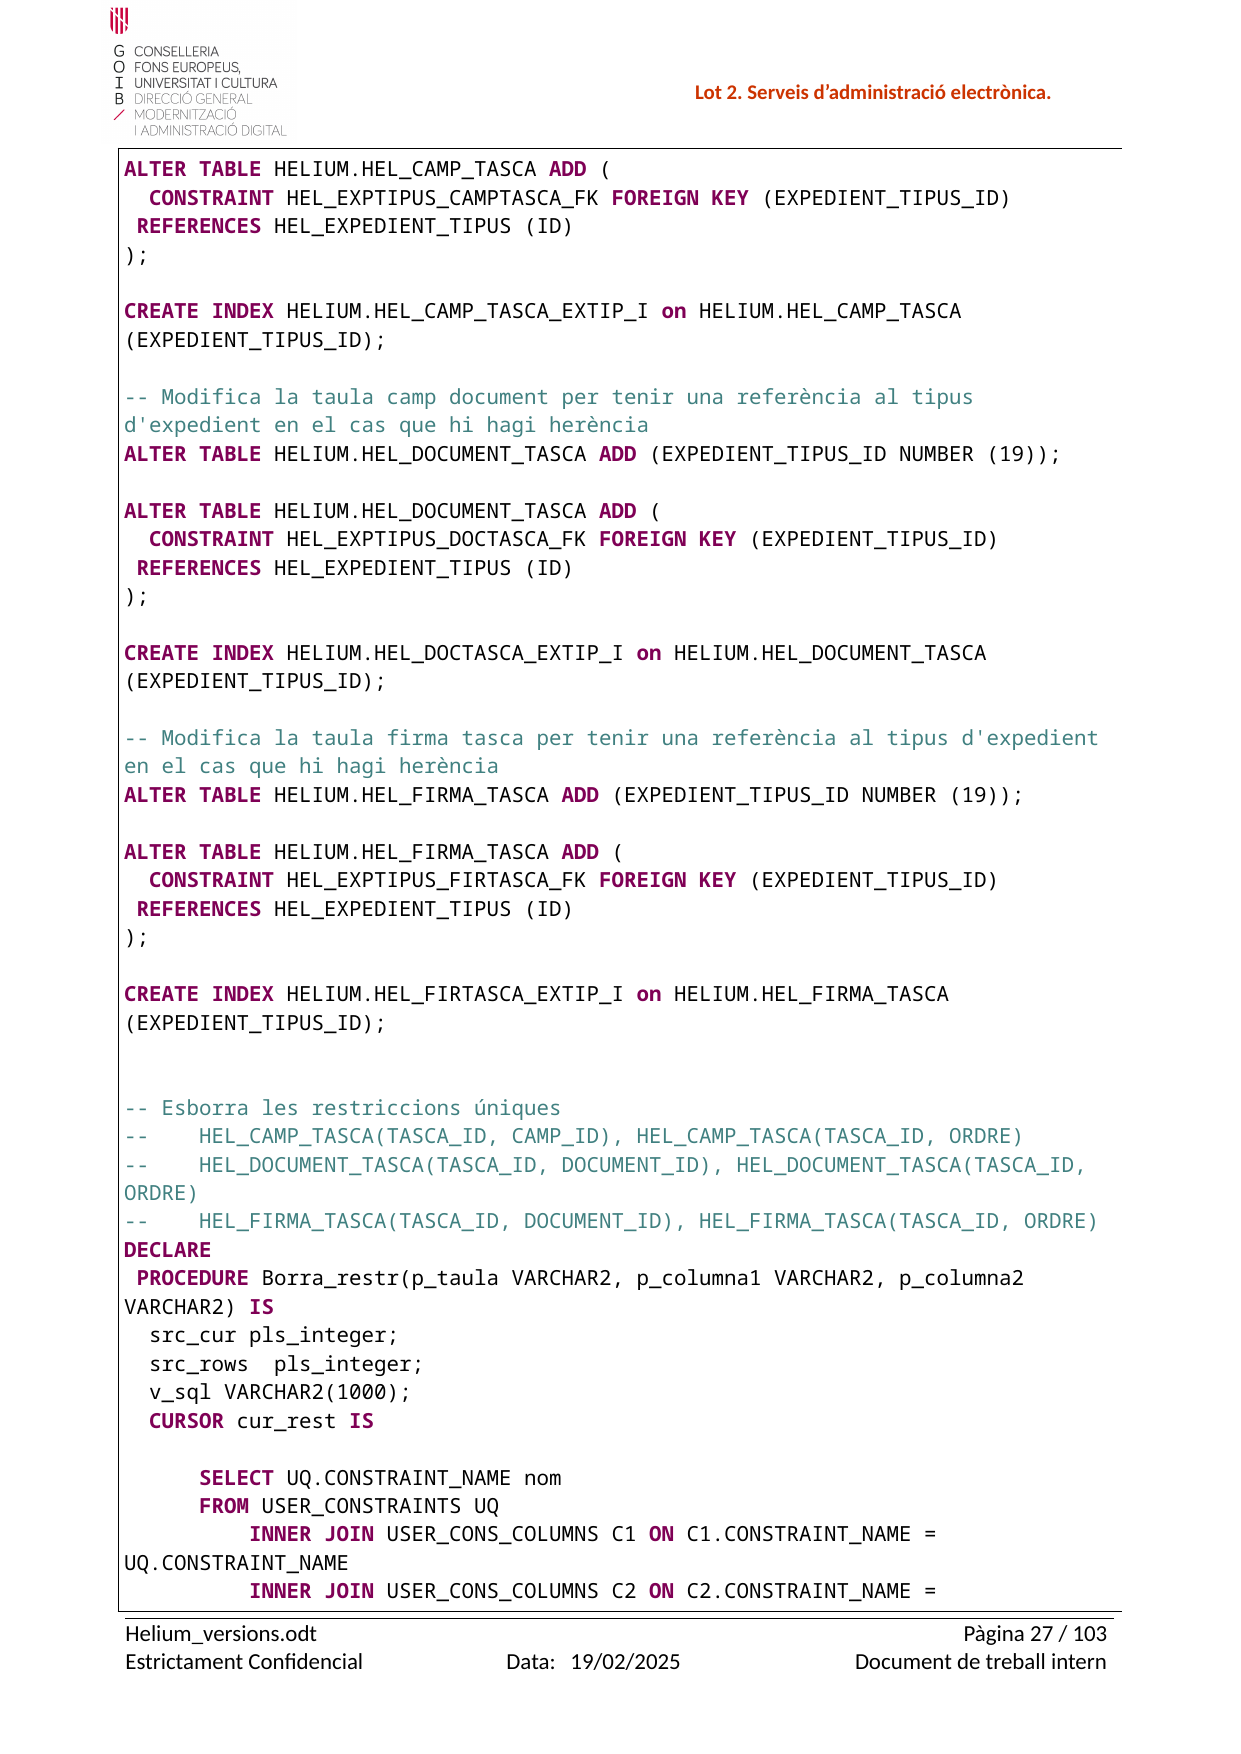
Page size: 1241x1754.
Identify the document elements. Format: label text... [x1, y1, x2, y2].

table_header ALTER TABLE HELIUM.HEL_CAMP_TASCA ADD ( CONSTRAINT HEL_EXPTIPUS_CAMPTASCA_FK FOREIGN KEY (EXPEDIENT_TIPUS_ID) REFERENCES HEL_EXPEDIENT_TIPUS (ID) ); CREATE INDEX HELIUM.HEL_CAMP_TASCA_EXTIP_I on HELIUM.HEL_CAMP_TASCA (EXPEDIENT_TIPUS_ID); -- Modifica la taula camp document per tenir una referència al tipus d'expedient en el cas que hi hagi herència ALTER TABLE HELIUM.HEL_DOCUMENT_TASCA ADD (EXPEDIENT_TIPUS_ID NUMBER (19)); ALTER TABLE HELIUM.HEL_DOCUMENT_TASCA ADD ( CONSTRAINT HEL_EXPTIPUS_DOCTASCA_FK FOREIGN KEY (EXPEDIENT_TIPUS_ID) REFERENCES HEL_EXPEDIENT_TIPUS (ID) ); CREATE INDEX HELIUM.HEL_DOCTASCA_EXTIP_I on HELIUM.HEL_DOCUMENT_TASCA (EXPEDIENT_TIPUS_ID); -- Modifica la taula firma tasca per tenir una referència al tipus d'expedient en el cas que hi hagi herència ALTER TABLE HELIUM.HEL_FIRMA_TASCA ADD (EXPEDIENT_TIPUS_ID NUMBER (19)); ALTER TABLE HELIUM.HEL_FIRMA_TASCA ADD ( CONSTRAINT HEL_EXPTIPUS_FIRTASCA_FK FOREIGN KEY (EXPEDIENT_TIPUS_ID) REFERENCES HEL_EXPEDIENT_TIPUS (ID) ); CREATE INDEX HELIUM.HEL_FIRTASCA_EXTIP_I on HELIUM.HEL_FIRMA_TASCA (EXPEDIENT_TIPUS_ID); -- Esborra les restriccions úniques -- HEL_CAMP_TASCA(TASCA_ID, CAMP_ID), HEL_CAMP_TASCA(TASCA_ID, ORDRE) -- HEL_DOCUMENT_TASCA(TASCA_ID, DOCUMENT_ID), HEL_DOCUMENT_TASCA(TASCA_ID, ORDRE) -- HEL_FIRMA_TASCA(TASCA_ID, DOCUMENT_ID), HEL_FIRMA_TASCA(TASCA_ID, ORDRE) DECLARE PROCEDURE Borra_restr(p_taula VARCHAR2, p_columna1 VARCHAR2, p_columna2 VARCHAR2) IS src_cur pls_integer; src_rows pls_integer; v_sql VARCHAR2(1000); CURSOR cur_rest IS SELECT UQ.CONSTRAINT_NAME nom FROM USER_CONSTRAINTS UQ INNER JOIN USER_CONS_COLUMNS C1 ON C1.CONSTRAINT_NAME = UQ.CONSTRAINT_NAME INNER JOIN USER_CONS_COLUMNS C2 ON C2.CONSTRAINT_NAME = [119, 149, 1122, 1611]
picture [100, 0, 297, 144]
